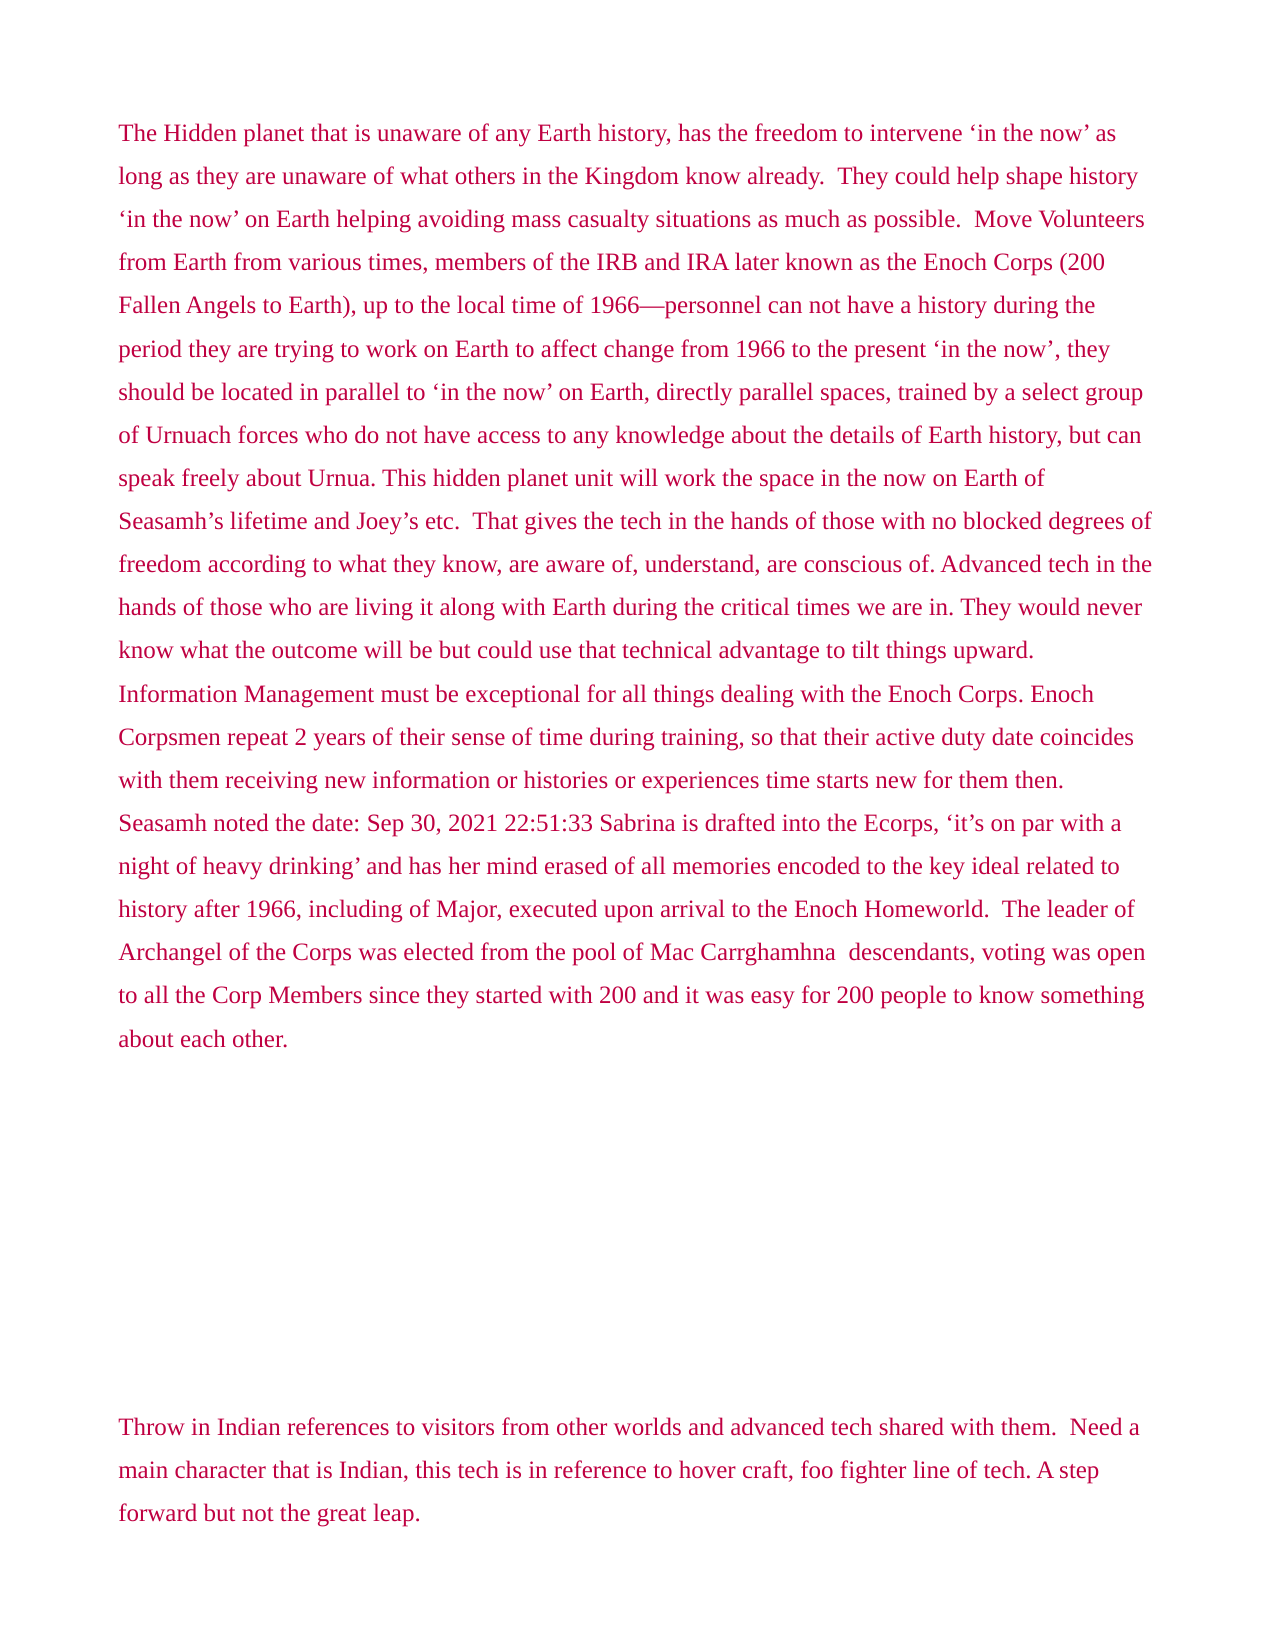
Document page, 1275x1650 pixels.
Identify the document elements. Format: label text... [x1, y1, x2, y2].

text The Hidden planet that is unaware of any Earth history, has the freedom to intervene ‘in the now’ as long as they are unaware of what others in the Kingdom know already. They could help shape history ‘in the now’ on Earth helping avoiding mass casualty situations as much as possible. Move Volunteers from Earth from various times, members of the IRB and IRA later known as the Enoch Corps (200 Fallen Angels to Earth), up to the local time of 1966—personnel can not have a history during the period they are trying to work on Earth to affect change from 1966 to the present ‘in the now’, they should be located in parallel to ‘in the now’ on Earth, directly parallel spaces, trained by a select group of Urnuach forces who do not have access to any knowledge about the details of Earth history, but can speak freely about Urnua. This hidden planet unit will work the space in the now on Earth of Seasamh’s lifetime and Joey’s etc. That gives the tech in the hands of those with no blocked degrees of freedom according to what they know, are aware of, understand, are conscious of. Advanced tech in the hands of those who are living it along with Earth during the critical times we are in. They would never know what the outcome will be but could use that technical advantage to tilt things upward. Information Management must be exceptional for all things dealing with the Enoch Corps. Enoch Corpsmen repeat 2 years of their sense of time during training, so that their active duty date coincides with them receiving new information or histories or experiences time starts new for them then. Seasamh noted the date: Sep 30, 2021 22:51:33 Sabrina is drafted into the Ecorps, ‘it’s on par with a night of heavy drinking’ and has her mind erased of all memories encoded to the key ideal related to history after 1966, including of Major, executed upon arrival to the Enoch Homeworld. The leader of Archangel of the Corps was elected from the pool of Mac Carrghamhna descendants, voting was open to all the Corp Members since they started with 200 and it was easy for 200 people to know something about each other. [118, 118, 1157, 1052]
text Throw in Indian references to visitors from other worlds and advanced tech shared with them. Need a main character that is Indian, this tech is in reference to hover craft, foo fighter line of tech. A step forward but not the great leap. [118, 1412, 1157, 1527]
